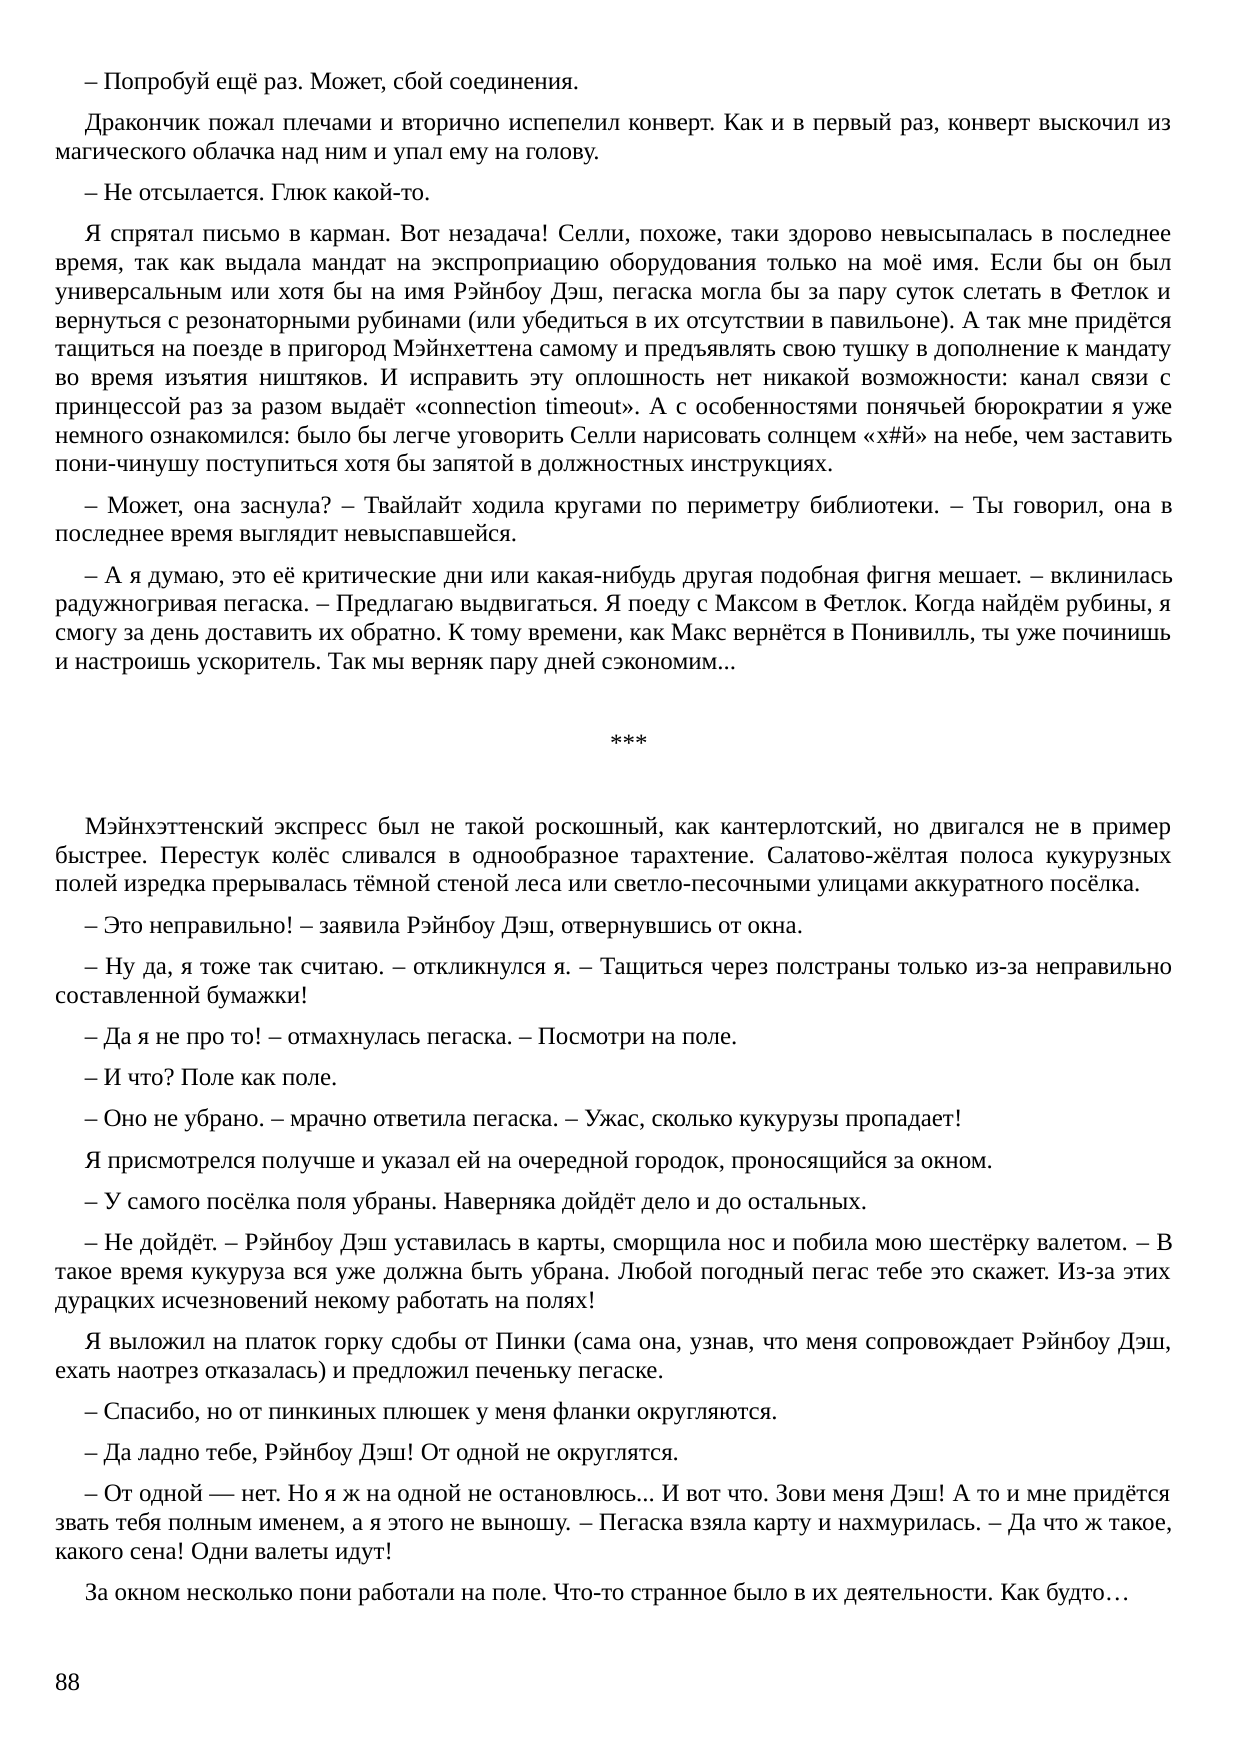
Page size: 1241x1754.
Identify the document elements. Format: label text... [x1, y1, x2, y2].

text За окном несколько пони работали на поле. Что-то странное было в их деятельности. Как будто… [55, 1577, 1173, 1606]
text – Да я не про то! – отмахнулась пегаска. – Посмотри на поле. [55, 1021, 1173, 1050]
text – Не дойдёт. – Рэйнбоу Дэш уставилась в карты, сморщила нос и побила мою шестёрку валетом. – В такое время кукуруза вся уже должна быть убрана. Любой погодный пегас тебе это скажет. Из-за этих дурацких исчезновений некому работать на полях! [55, 1227, 1173, 1313]
text – А я думаю, это её критические дни или какая-нибудь другая подобная фигня мешает. – вклинилась радужногривая пегаска. – Предлагаю выдвигаться. Я поеду с Максом в Фетлок. Когда найдём рубины, я смогу за день доставить их обратно. К тому времени, как Макс вернётся в Понивилль, ты уже починишь и настроишь ускоритель. Так мы верняк пару дней сэкономим... [55, 560, 1173, 675]
text Я выложил на платок горку сдобы от Пинки (сама она, узнав, что меня сопровождает Рэйнбоу Дэш, ехать наотрез отказалась) и предложил печеньку пегаске. [55, 1326, 1173, 1383]
text Я спрятал письмо в карман. Вот незадача! Селли, похоже, таки здорово невысыпалась в последнее время, так как выдала мандат на экспроприацию оборудования только на моё имя. Если бы он был универсальным или хотя бы на имя Рэйнбоу Дэш, пегаска могла бы за пару суток слетать в Фетлок и вернуться с резонаторными рубинами (или убедиться в их отсутствии в павильоне). А так мне придётся тащиться на поезде в пригород Мэйнхеттена самому и предъявлять свою тушку в дополнение к мандату во время изъятия ништяков. И исправить эту оплошность нет никакой возможности: канал связи с принцессой раз за разом выдаёт «connection timeout». А с особенностями понячьей бюрократии я уже немного ознакомился: было бы легче уговорить Селли нарисовать солнцем «х#й» на небе, чем заставить пони-чинушу поступиться хотя бы запятой в должностных инструкциях. [55, 218, 1173, 477]
text – Да ладно тебе, Рэйнбоу Дэш! От одной не округлятся. [55, 1437, 1173, 1466]
text – У самого посёлка поля убраны. Наверняка дойдёт дело и до остальных. [55, 1186, 1173, 1215]
text – Может, она заснула? – Твайлайт ходила кругами по периметру библиотеки. – Ты говорил, она в последнее время выглядит невыспавшейся. [55, 490, 1173, 547]
text – Оно не убрано. – мрачно ответила пегаска. – Ужас, сколько кукурузы пропадает! [55, 1103, 1173, 1132]
text – Спасибо, но от пинкиных плюшек у меня фланки округляются. [55, 1396, 1173, 1425]
text Я присмотрелся получше и указал ей на очередной городок, проносящийся за окном. [55, 1145, 1173, 1173]
text – Попробуй ещё раз. Может, сбой соединения. [55, 66, 1173, 95]
text *** [55, 728, 1173, 757]
text – Не отсылается. Глюк какой-то. [55, 177, 1173, 206]
text Мэйнхэттенский экспресс был не такой роскошный, как кантерлотский, но двигался не в пример быстрее. Перестук колёс сливался в однообразное тарахтение. Салатово-жёлтая полоса кукурузных полей изредка прерывалась тёмной стеной леса или светло-песочными улицами аккуратного посёлка. [55, 811, 1173, 897]
text Дракончик пожал плечами и вторично испепелил конверт. Как и в первый раз, конверт выскочил из магического облачка над ним и упал ему на голову. [55, 107, 1173, 165]
text – Это неправильно! – заявила Рэйнбоу Дэш, отвернувшись от окна. [55, 910, 1173, 938]
text – Ну да, я тоже так считаю. – откликнулся я. – Тащиться через полстраны только из-за неправильно составленной бумажки! [55, 951, 1173, 1008]
text – И что? Поле как поле. [55, 1062, 1173, 1091]
text – От одной — нет. Но я ж на одной не остановлюсь... И вот что. Зови меня Дэш! А то и мне придётся звать тебя полным именем, а я этого не выношу. – Пегаска взяла карту и нахмурилась. – Да что ж такое, какого сена! Одни валеты идут! [55, 1478, 1173, 1565]
